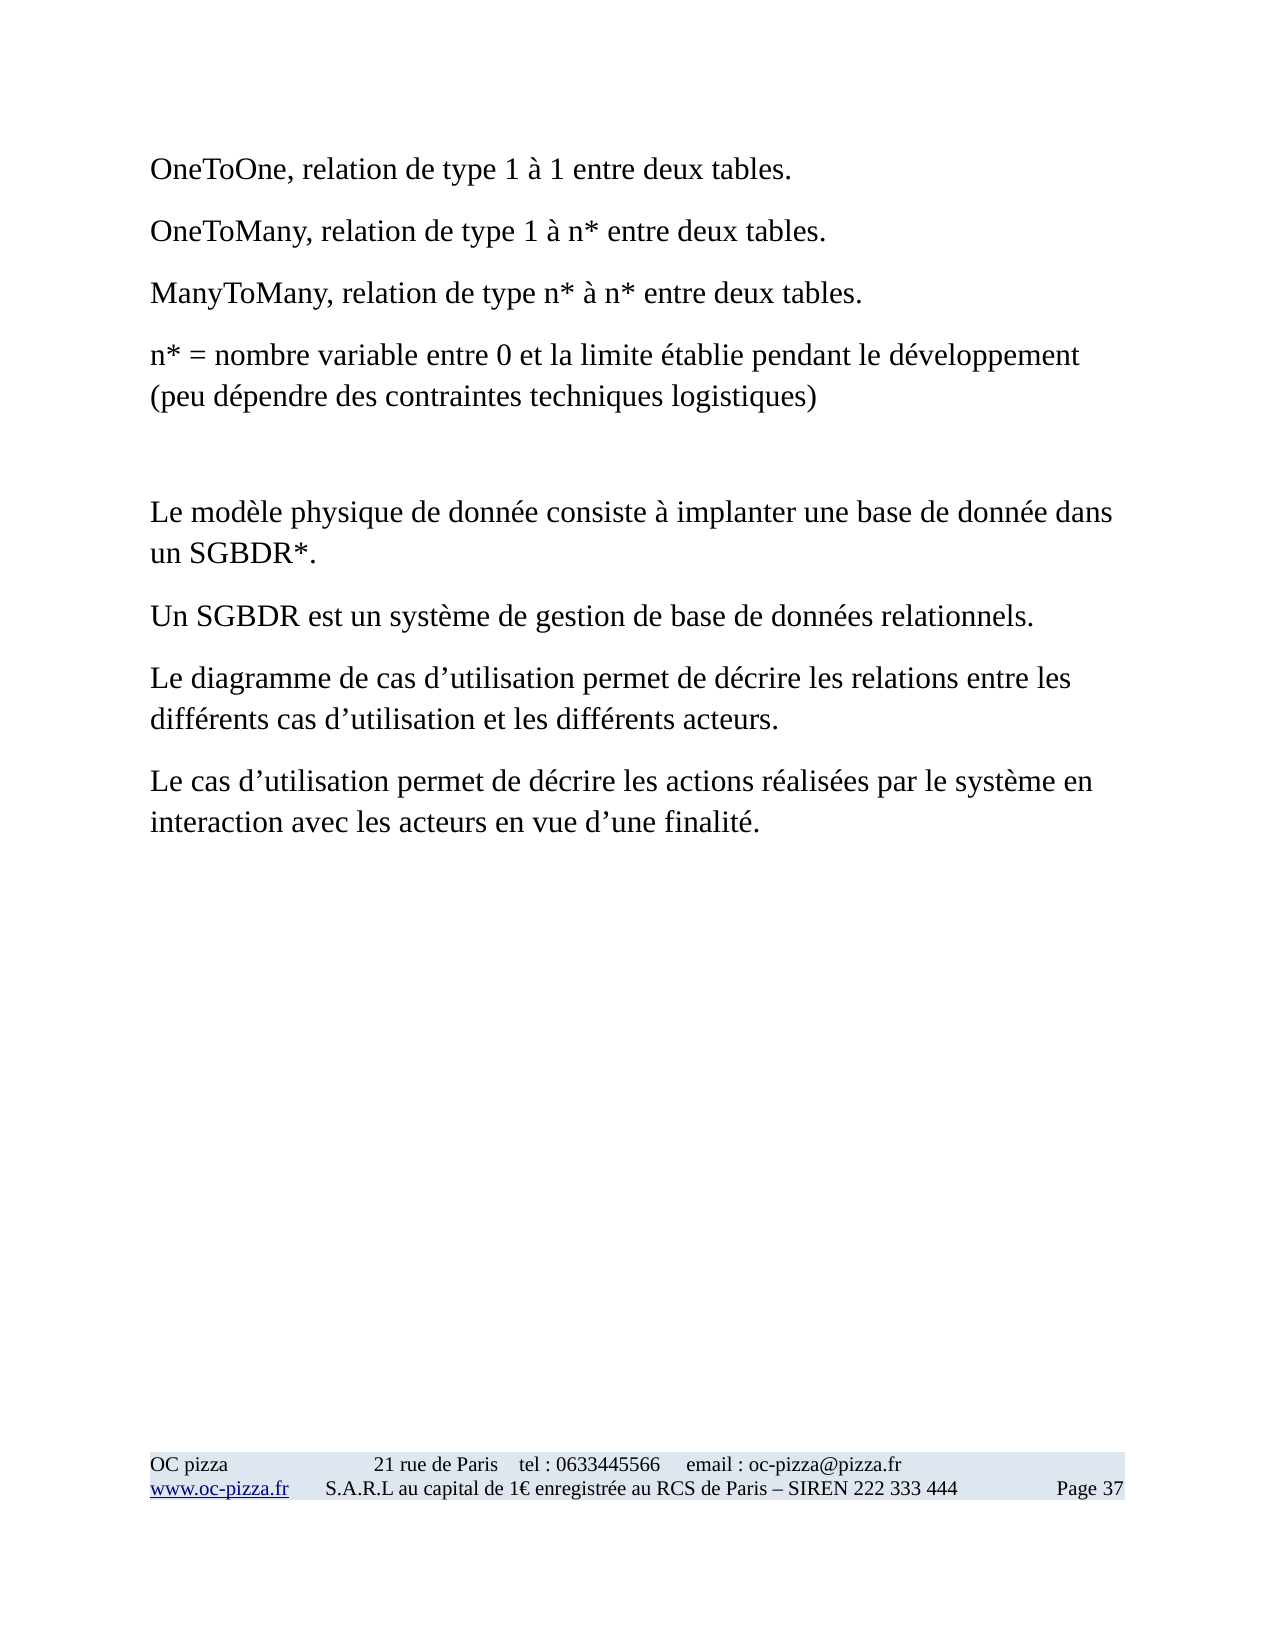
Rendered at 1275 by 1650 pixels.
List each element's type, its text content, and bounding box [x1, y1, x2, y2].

text Un SGBDR est un système de gestion de base de données relationnels. [150, 597, 1125, 633]
text Le modèle physique de donnée consiste à implanter une base de donnée dans un SGBDR*. [150, 493, 1125, 571]
text OneToOne, relation de type 1 à 1 entre deux tables. [150, 150, 1125, 186]
text OneToMany, relation de type 1 à n* entre deux tables. [150, 212, 1125, 248]
text ManyToMany, relation de type n* à n* entre deux tables. [150, 274, 1125, 310]
text Le cas d’utilisation permet de décrire les actions réalisées par le système en interaction avec les acteurs en vue d’une finalité. [150, 762, 1125, 839]
text Le diagramme de cas d’utilisation permet de décrire les relations entre les différents cas d’utilisation et les différents acteurs. [150, 659, 1125, 736]
text n* = nombre variable entre 0 et la limite établie pendant le développement (peu dépendre des contraintes techniques logistiques) [150, 336, 1125, 413]
